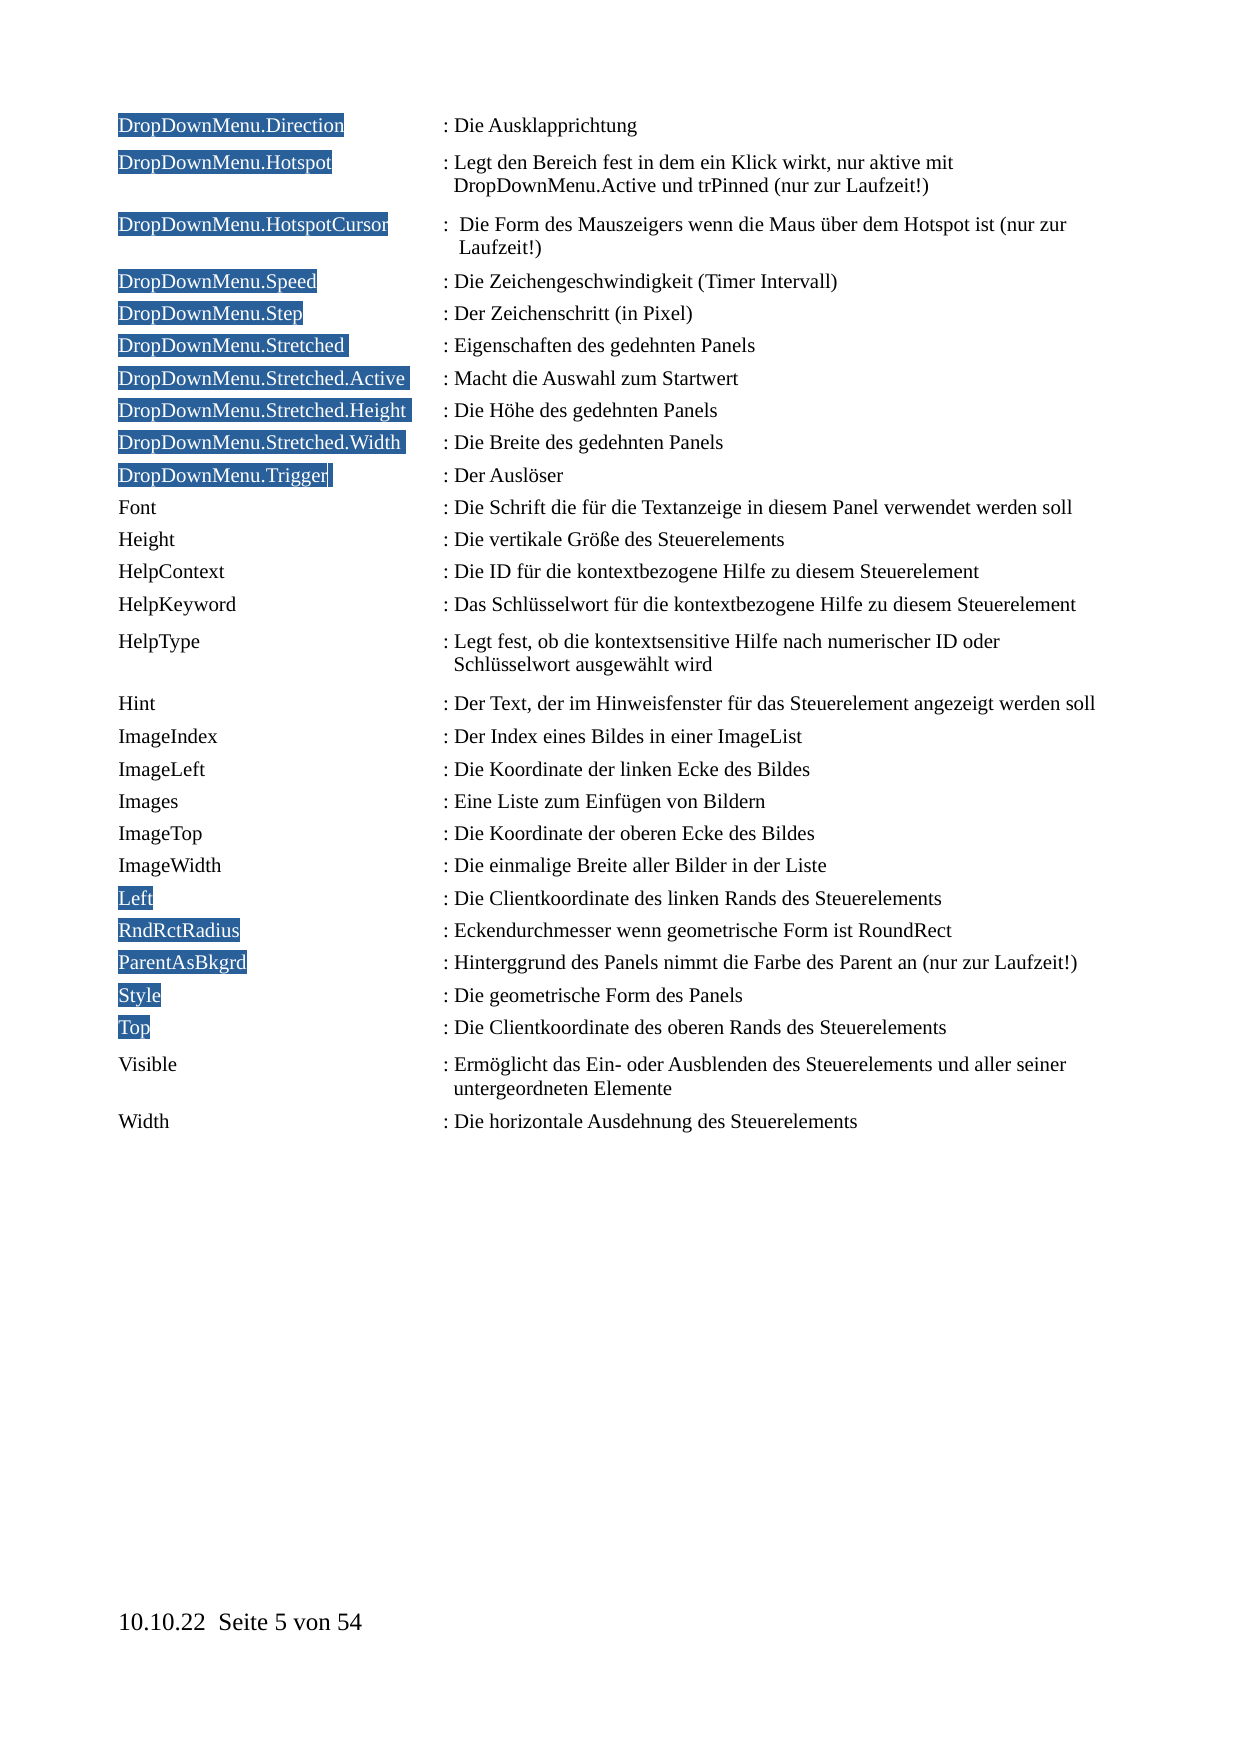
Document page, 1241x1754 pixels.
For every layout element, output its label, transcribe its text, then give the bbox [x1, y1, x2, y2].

text Style : Die geometrische Form des Panels [118, 988, 1122, 1006]
text Visible : Ermöglicht das Ein- oder Ausblenden des Steuerelements und aller seiner untergeordneten Elemente [118, 1052, 1122, 1100]
text DropDownMenu.Direction : Die Ausklapprichtung [118, 118, 1122, 136]
text Font : Die Schrift die für die Textanzeige in diesem Panel verwendet werden soll [118, 500, 1122, 518]
text Hint : Der Text, der im Hinweisfenster für das Steuerelement angezeigt werden soll [118, 691, 1122, 715]
text HelpContext : Die ID für die kontextbezogene Hilfe zu diesem Steuerelement [118, 565, 1122, 582]
text ImageLeft : Die Koordinate der linken Ecke des Bildes [118, 762, 1122, 779]
text Left : Die Clientkoordinate des linken Rands des Steuerelements [118, 891, 1122, 909]
text ParentAsBkgrd : Hinterggrund des Panels nimmt die Farbe des Parent an (nur zur Laufzeit!) [118, 956, 1122, 973]
text Width : Die horizontale Ausdehnung des Steuerelements [118, 1114, 1122, 1132]
text DropDownMenu.Speed : Die Zeichengeschwindigkeit (Timer Intervall) [118, 274, 1122, 292]
text DropDownMenu.Stretched.Active : Macht die Auswahl zum Startwert [118, 371, 1122, 389]
text Images : Eine Liste zum Einfügen von Bildern [118, 794, 1122, 812]
text ImageWidth : Die einmalige Breite aller Bilder in der Liste [118, 859, 1122, 876]
text Height : Die vertikale Größe des Steuerelements [118, 532, 1122, 550]
text DropDownMenu.Stretched.Width : Die Breite des gedehnten Panels [118, 436, 1122, 453]
text DropDownMenu.Stretched : Eigenschaften des gedehnten Panels [118, 339, 1122, 356]
text DropDownMenu.Step : Der Zeichenschritt (in Pixel) [118, 306, 1122, 324]
text DropDownMenu.Trigger : Der Auslöser [118, 468, 1122, 486]
text RndRctRadius : Eckendurchmesser wenn geometrische Form ist RoundRect [118, 923, 1122, 941]
text HelpKeyword : Das Schlüsselwort für die kontextbezogene Hilfe zu diesem Steuerelement [118, 597, 1122, 615]
text ImageIndex : Der Index eines Bildes in einer ImageList [118, 729, 1122, 747]
text ImageTop : Die Koordinate der oberen Ecke des Bildes [118, 826, 1122, 844]
text HelpType : Legt fest, ob die kontextsensitive Hilfe nach numerischer ID oder Schlüsselwort ausgewählt wird [118, 629, 1122, 677]
text DropDownMenu.HotspotCursor : Die Form des Mauszeigers wenn die Maus über dem Hotspot ist (nur zur Laufzeit!) [118, 212, 1122, 259]
text DropDownMenu.Hotspot : Legt den Bereich fest in dem ein Klick wirkt, nur aktive mit DropDownMenu.Active und trPinned (nur zur Laufzeit!) [118, 150, 1122, 198]
text DropDownMenu.Stretched.Height : Die Höhe des gedehnten Panels [118, 403, 1122, 421]
text Top : Die Clientkoordinate des oberen Rands des Steuerelements [118, 1020, 1122, 1038]
